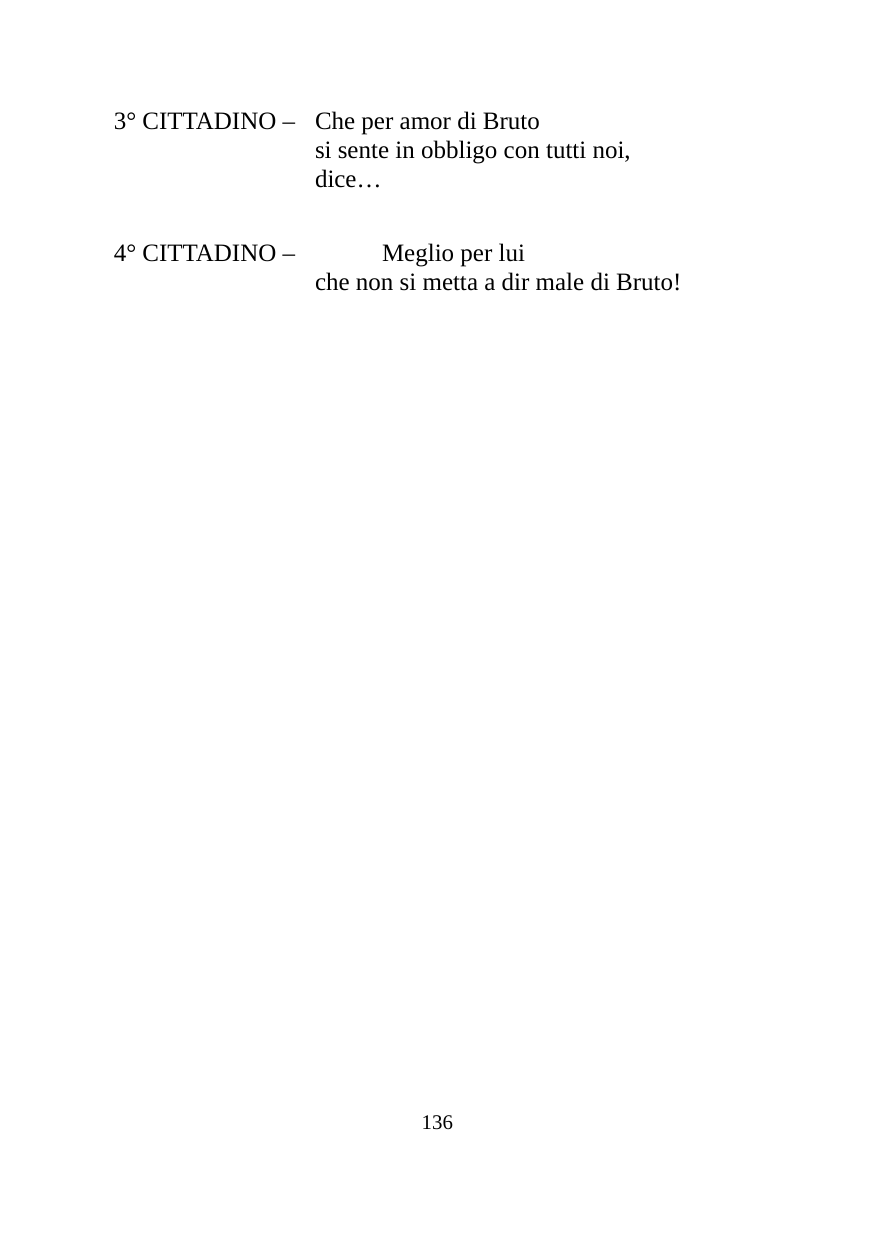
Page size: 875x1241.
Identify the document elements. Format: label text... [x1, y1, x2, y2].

table_cell Che per amor di Bruto si sente in obbligo con tutti noi, dice… [308, 106, 768, 238]
table_cell 3° CITTADINO – [106, 106, 307, 238]
table_cell 4° CITTADINO – [106, 238, 307, 341]
table_cell Meglio per lui che non si metta a dir male di Bruto! [308, 238, 768, 341]
